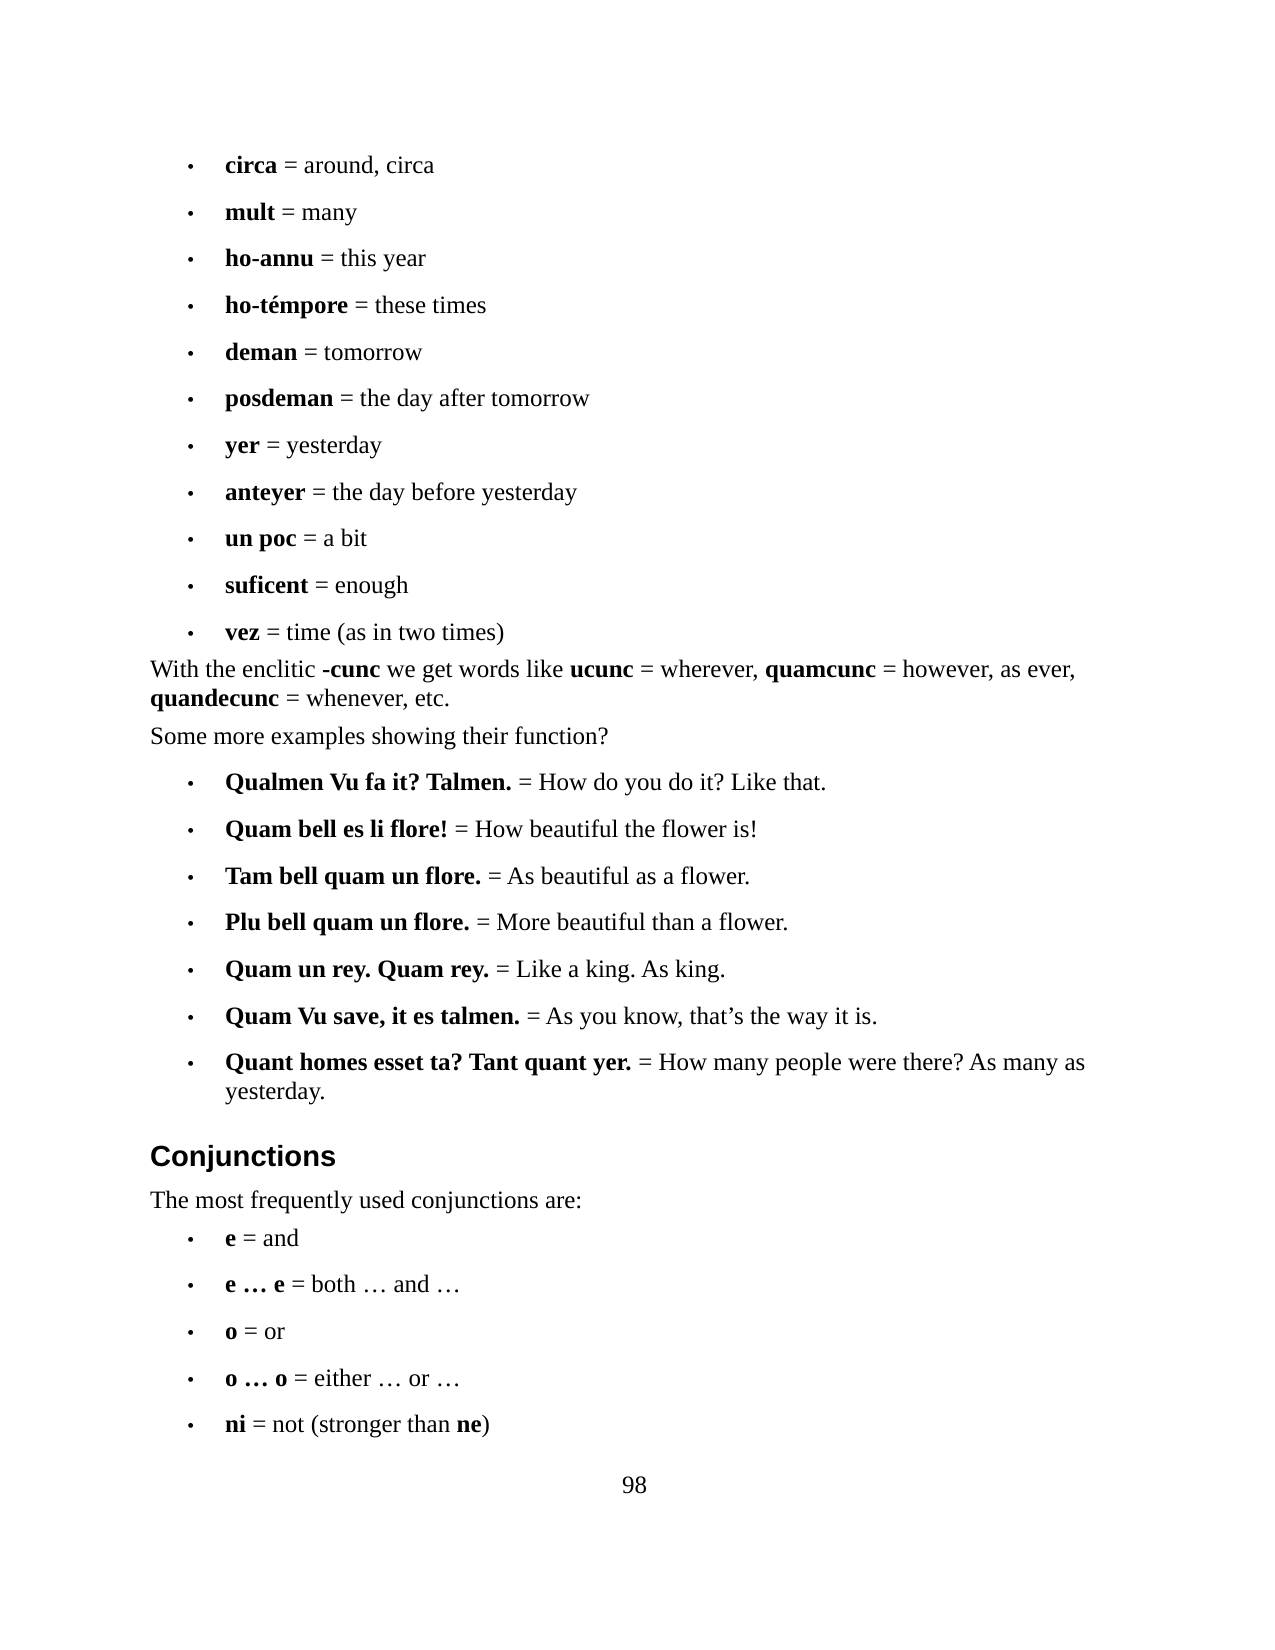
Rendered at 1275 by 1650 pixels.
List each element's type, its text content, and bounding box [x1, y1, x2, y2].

text The most frequently used conjunctions are: [150, 1185, 1125, 1214]
list ho-annu = this year [187, 243, 1125, 272]
text With the enclitic -cunc we get words like ucunc = wherever, quamcunc = however, as ever, quandecunc = whenever, etc. [150, 654, 1125, 712]
list posdeman = the day after tomorrow [187, 383, 1125, 412]
list ho-témpore = these times [187, 290, 1125, 319]
text Some more examples showing their function? [150, 721, 1125, 749]
list deman = tomorrow [187, 337, 1125, 365]
list e … e = both … and … [187, 1269, 1125, 1298]
subtitle Conjunctions [150, 1139, 1125, 1172]
list Tam bell quam un flore. = As beautiful as a flower. [187, 861, 1125, 889]
list un poc = a bit [187, 523, 1125, 552]
list anteyer = the day before yesterday [187, 477, 1125, 505]
list Qualmen Vu fa it? Talmen. = How do you do it? Like that. [187, 767, 1125, 796]
list o … o = either … or … [187, 1363, 1125, 1391]
list Quant homes esset ta? Tant quant yer. = How many people were there? As many as yesterday. [187, 1047, 1125, 1105]
list ni = not (stronger than ne) [187, 1409, 1125, 1438]
list e = and [187, 1223, 1125, 1251]
list Plu bell quam un flore. = More beautiful than a flower. [187, 907, 1125, 936]
list circa = around, circa [187, 150, 1125, 179]
list o = or [187, 1316, 1125, 1345]
list suficent = enough [187, 570, 1125, 599]
list Quam un rey. Quam rey. = Like a king. As king. [187, 954, 1125, 983]
list yer = yesterday [187, 430, 1125, 459]
list vez = time (as in two times) [187, 617, 1125, 645]
list mult = many [187, 197, 1125, 225]
list Quam Vu save, it es talmen. = As you know, that’s the way it is. [187, 1001, 1125, 1029]
list Quam bell es li flore! = How beautiful the flower is! [187, 814, 1125, 843]
